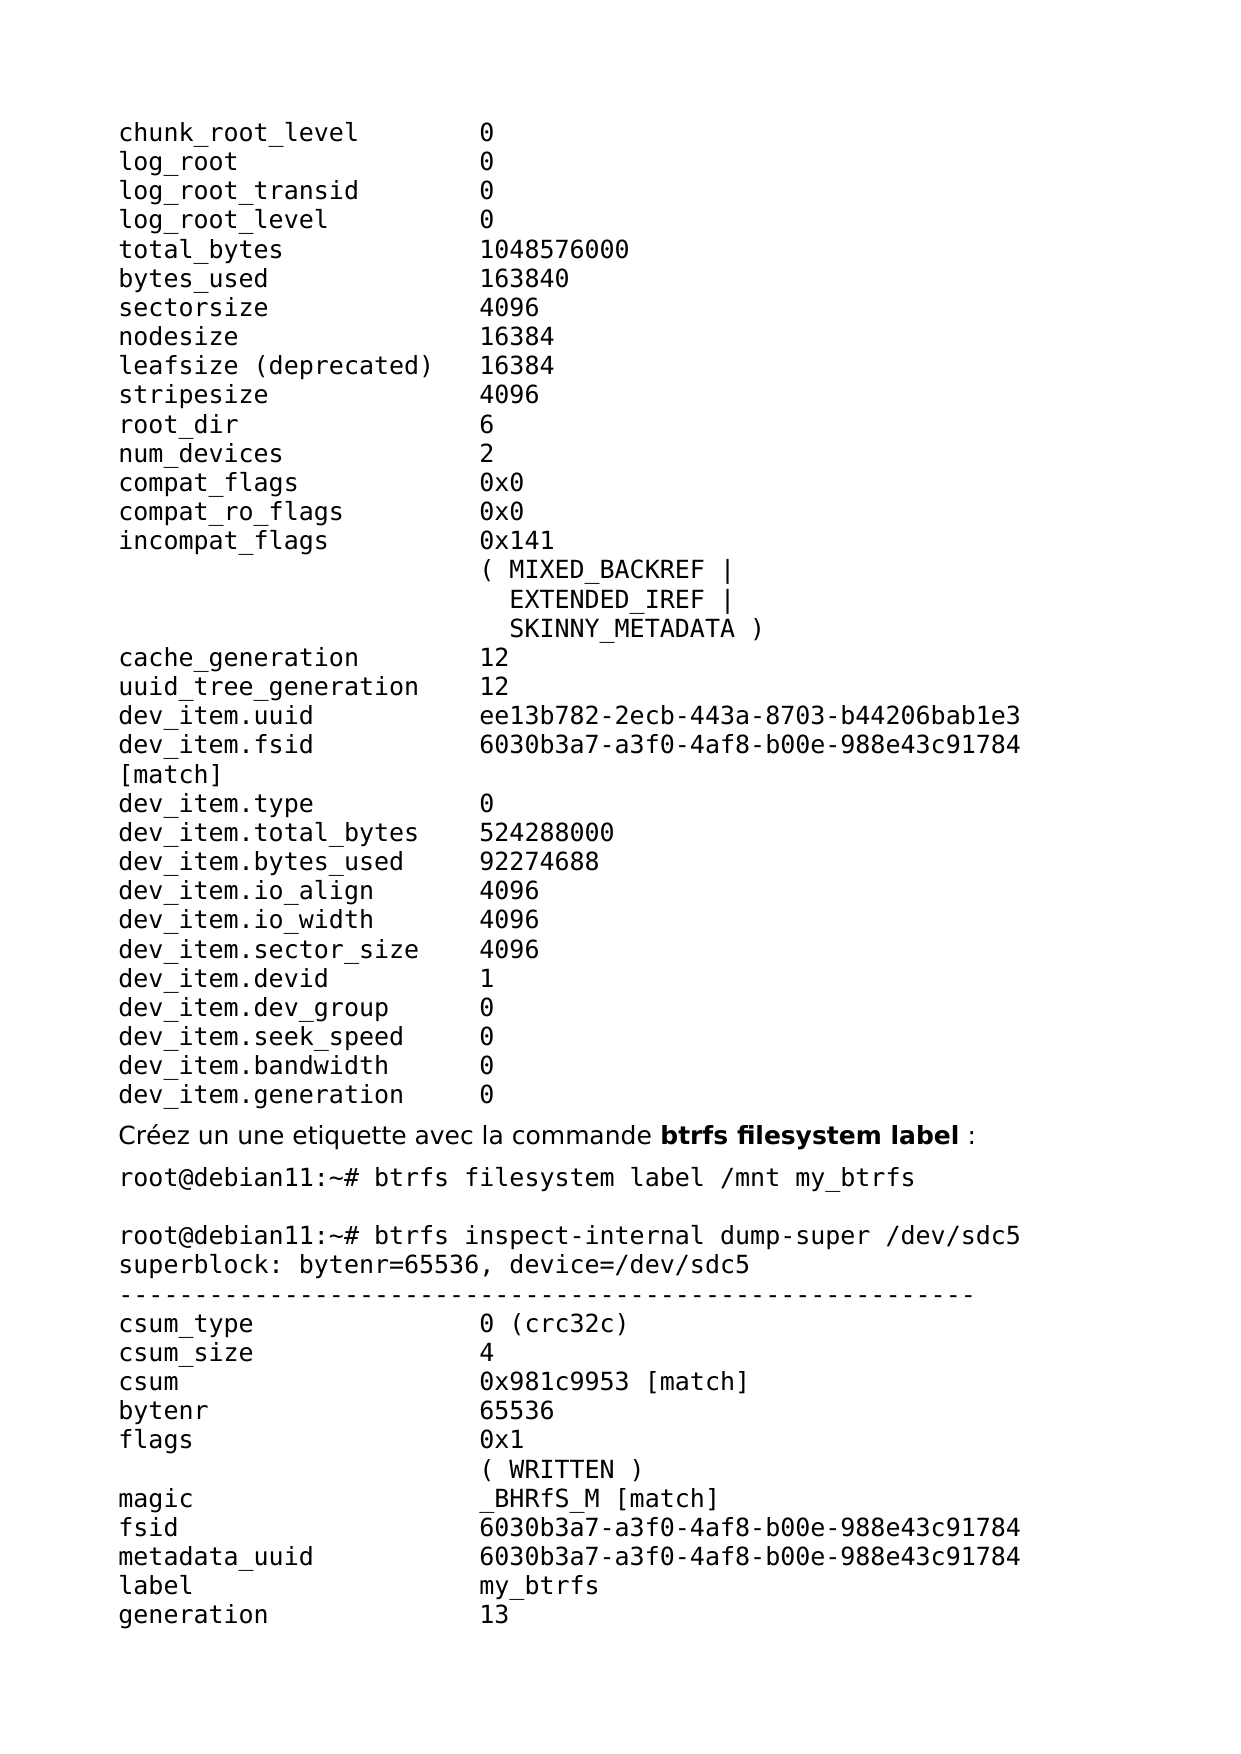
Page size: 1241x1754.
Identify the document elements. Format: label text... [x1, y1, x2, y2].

text chunk_root_level 0 log_root 0 log_root_transid 0 log_root_level 0 total_bytes 1048576000 bytes_used 163840 sectorsize 4096 nodesize 16384 leafsize (deprecated) 16384 stripesize 4096 root_dir 6 num_devices 2 compat_flags 0x0 compat_ro_flags 0x0 incompat_flags 0x141 ( MIXED_BACKREF | EXTENDED_IREF | SKINNY_METADATA ) cache_generation 12 uuid_tree_generation 12 dev_item.uuid ee13b782-2ecb-443a-8703-b44206bab1e3 dev_item.fsid 6030b3a7-a3f0-4af8-b00e-988e43c91784 [match] dev_item.type 0 dev_item.total_bytes 524288000 dev_item.bytes_used 92274688 dev_item.io_align 4096 dev_item.io_width 4096 dev_item.sector_size 4096 dev_item.devid 1 dev_item.dev_group 0 dev_item.seek_speed 0 dev_item.bandwidth 0 dev_item.generation 0 [118, 118, 1122, 1110]
text Créez un une etiquette avec la commande btrfs filesystem label : [118, 1122, 1122, 1151]
text root@debian11:~# btrfs filesystem label /mnt my_btrfs root@debian11:~# btrfs inspect-internal dump-super /dev/sdc5 superblock: bytenr=65536, device=/dev/sdc5 --------------------------------------------------------- csum_type 0 (crc32c) csum_size 4 csum 0x981c9953 [match] bytenr 65536 flags 0x1 ( WRITTEN ) magic _BHRfS_M [match] fsid 6030b3a7-a3f0-4af8-b00e-988e43c91784 metadata_uuid 6030b3a7-a3f0-4af8-b00e-988e43c91784 label my_btrfs generation 13 [118, 1163, 1122, 1630]
